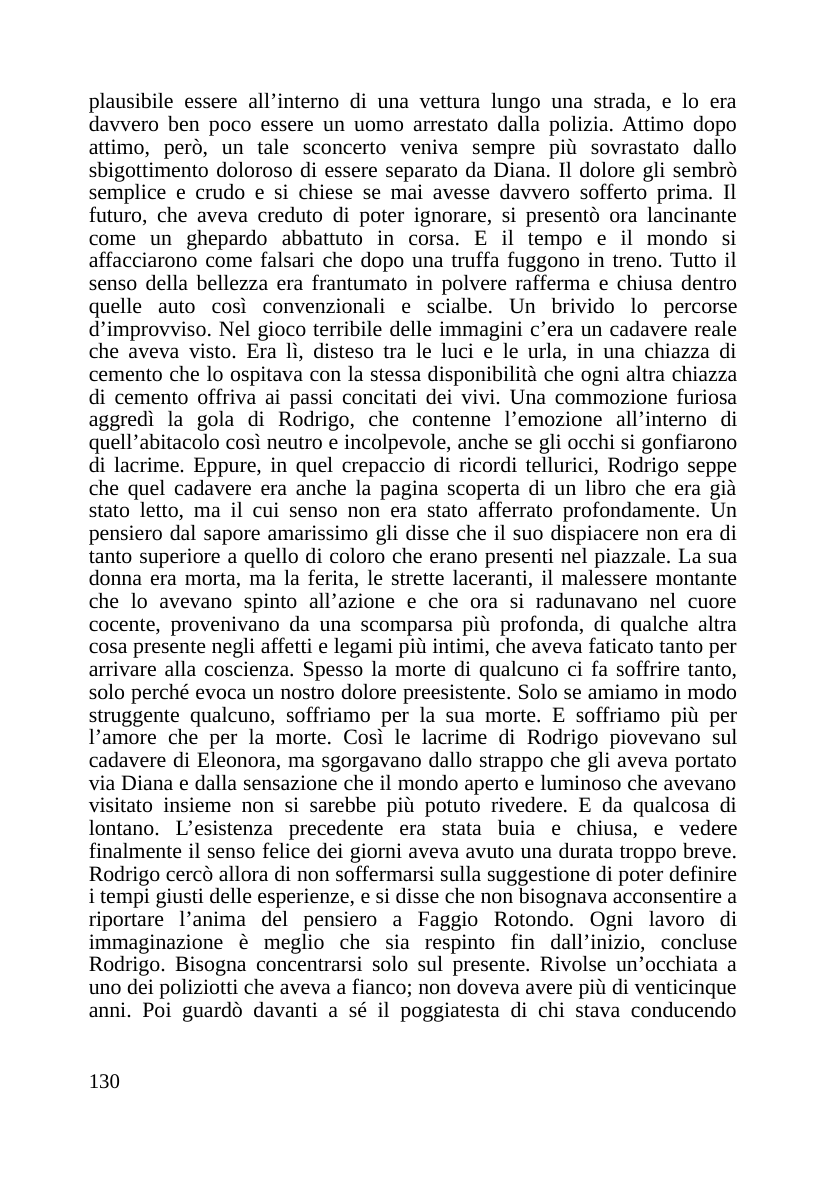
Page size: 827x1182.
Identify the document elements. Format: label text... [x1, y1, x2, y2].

text plausibile essere all’interno di una vettura lungo una strada, e lo era davvero ben poco essere un uomo arrestato dalla polizia. Attimo dopo attimo, però, un tale sconcerto veniva sempre più sovrastato dallo sbigottimento doloroso di essere separato da Diana. Il dolore gli sembrò semplice e crudo e si chiese se mai avesse davvero sofferto prima. Il futuro, che aveva creduto di poter ignorare, si presentò ora lancinante come un ghepardo abbattuto in corsa. E il tempo e il mondo si affacciarono come falsari che dopo una truffa fuggono in treno. Tutto il senso della bellezza era frantumato in polvere rafferma e chiusa dentro quelle auto così convenzionali e scialbe. Un brivido lo percorse d’improvviso. Nel gioco terribile delle immagini c’era un cadavere reale che aveva visto. Era lì, disteso tra le luci e le urla, in una chiazza di cemento che lo ospitava con la stessa disponibilità che ogni altra chiazza di cemento offriva ai passi concitati dei vivi. Una commozione furiosa aggredì la gola di Rodrigo, che contenne l’emozione all’interno di quell’abitacolo così neutro e incolpevole, anche se gli occhi si gonfiarono di lacrime. Eppure, in quel crepaccio di ricordi tellurici, Rodrigo seppe che quel cadavere era anche la pagina scoperta di un libro che era già stato letto, ma il cui senso non era stato afferrato profondamente. Un pensiero dal sapore amarissimo gli disse che il suo dispiacere non era di tanto superiore a quello di coloro che erano presenti nel piazzale. La sua donna era morta, ma la ferita, le strette laceranti, il malessere montante che lo avevano spinto all’azione e che ora si radunavano nel cuore cocente, provenivano da una scomparsa più profonda, di qualche altra cosa presente negli affetti e legami più intimi, che aveva faticato tanto per arrivare alla coscienza. Spesso la morte di qualcuno ci fa soffrire tanto, solo perché evoca un nostro dolore preesistente. Solo se amiamo in modo struggente qualcuno, soffriamo per la sua morte. E soffriamo più per l’amore che per la morte. Così le lacrime di Rodrigo piovevano sul cadavere di Eleonora, ma sgorgavano dallo strappo che gli aveva portato via Diana e dalla sensazione che il mondo aperto e luminoso che avevano visitato insieme non si sarebbe più potuto rivedere. E da qualcosa di lontano. L’esistenza precedente era stata buia e chiusa, e vedere finalmente il senso felice dei giorni aveva avuto una durata troppo breve. Rodrigo cercò allora di non soffermarsi sulla suggestione di poter definire i tempi giusti delle esperienze, e si disse che non bisognava acconsentire a riportare l’anima del pensiero a Faggio Rotondo. Ogni lavoro di immaginazione è meglio che sia respinto fin dall’inizio, concluse Rodrigo. Bisogna concentrarsi solo sul presente. Rivolse un’occhiata a uno dei poliziotti che aveva a fianco; non doveva avere più di venticinque anni. Poi guardò davanti a sé il poggiatesta di chi stava conducendo [88, 88, 738, 1022]
